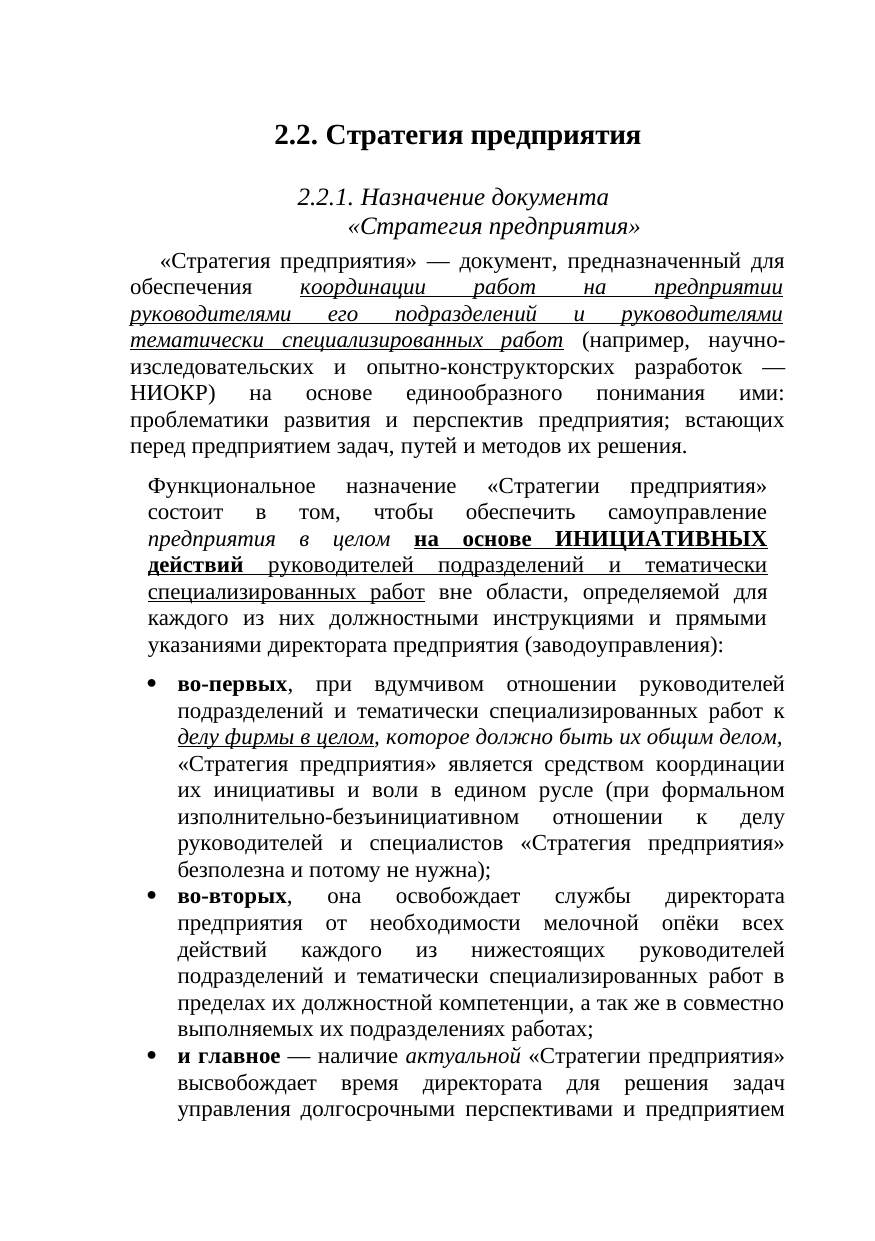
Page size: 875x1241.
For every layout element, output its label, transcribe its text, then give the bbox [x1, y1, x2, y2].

subtitle 2.2. Стратегия предприятия [130, 117, 785, 151]
list во-вторых, она освобождает службы директората предприятия от необходимости мелочной опёки всех действий каждого из нижестоящих руководителей подразделений и тематически специализированных работ в пределах их должностной компетенции, а так же в совместно выполняемых их подразделениях работах; [148, 882, 785, 1042]
list и главное — наличие актуальной «Стратегии предприятия» высвобождает время директората для решения задач управления долгосрочными перспективами и предприятием [148, 1042, 785, 1121]
list во-первых, при вдумчивом отношении руководителей подразделений и тематически специализированных работ к делу фирмы в целом, которое должно быть их общим делом, «Стратегия предприятия» явля­ется средством координации их инициативы и воли в едином русле (при формальном изполнительно-безъинициативном отношении к делу руководителей и специалистов «Стратегия предприятия» безполезна и потому не нужна); [148, 670, 785, 882]
text специализированных работ вне области, определяемой для каждого из них должностными инструкциями и прямыми указаниями директората пред­приятия (заводоуправления): [148, 575, 768, 657]
text «Стратегия предприятия» — документ, предназначенный для обеспечения координации работ на предприятии руководителями его подразделений и руководителями тематически специализированных работ (например, научно-изследовательских и опытно-констру­к­торских разработок — НИОКР) на основе единообразного понимания ими: проблематики развития и перспектив предприятия; встающих перед предприятием задач, путей и методов их решения. [130, 246, 785, 459]
subtitle 2.2.1. Назначение документа «Стратегия предприятия» [130, 182, 785, 240]
text Функциональное назначение «Стратегии предприятия» состоит в том, чтобы обеспечить самоуправление предприятия в целом на основе ИНИЦИАТИВНЫХ действий руководителей подразделений и тематически [148, 471, 768, 574]
